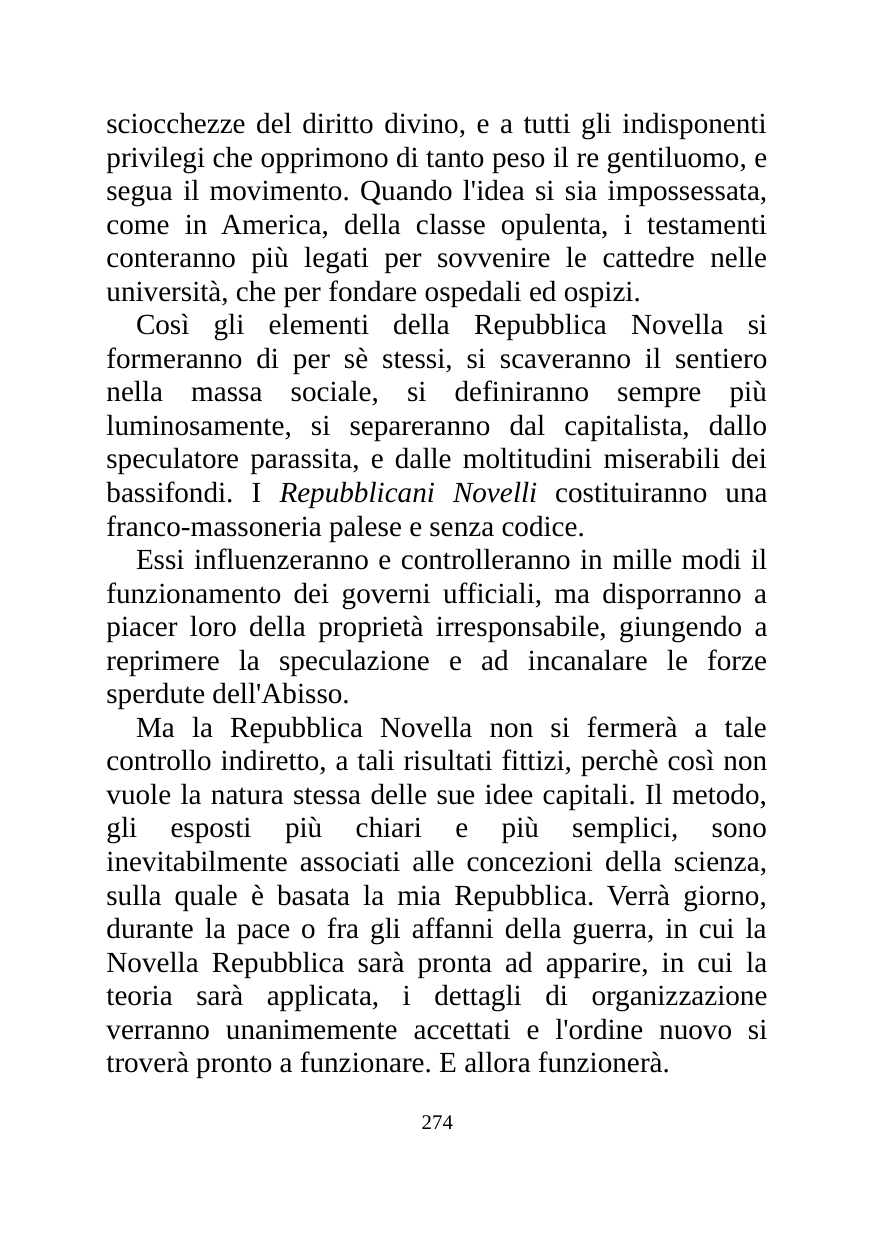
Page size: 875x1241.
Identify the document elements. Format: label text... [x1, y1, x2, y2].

text Essi influenzeranno e controlleranno in mille modi il funzionamento dei governi ufficiali, ma disporranno a piacer loro della proprietà irresponsabile, giungendo a reprimere la speculazione e ad incanalare le forze sperdute dell'Abisso. [106, 542, 768, 710]
text Ma la Repubblica Novella non si fermerà a tale controllo indiretto, a tali risultati fittizi, perchè così non vuole la natura stessa delle sue idee capitali. Il metodo, gli esposti più chiari e più semplici, sono inevitabilmente associati alle concezioni della scienza, sulla quale è basata la mia Repubblica. Verrà giorno, durante la pace o fra gli affanni della guerra, in cui la Novella Repubblica sarà pronta ad apparire, in cui la teoria sarà applicata, i dettagli di organizzazione verranno unanimemente accettati e l'ordine nuovo si troverà pronto a funzionare. E allora funzionerà. [106, 710, 768, 1079]
text Così gli elementi della Repubblica Novella si formeranno di per sè stessi, si scaveranno il sentiero nella massa sociale, si definiranno sempre più luminosamente, si separeranno dal capitalista, dallo speculatore parassita, e dalle moltitudini miserabili dei bassifondi. I Repubblicani Novelli costituiranno una franco-massoneria palese e senza codice. [106, 307, 768, 542]
text sciocchezze del diritto divino, e a tutti gli indisponenti privilegi che opprimono di tanto peso il re gentiluomo, e segua il movimento. Quando l'idea si sia impossessata, come in America, della classe opulenta, i testamenti conteranno più legati per sovvenire le cattedre nelle università, che per fondare ospedali ed ospizi. [106, 106, 768, 307]
